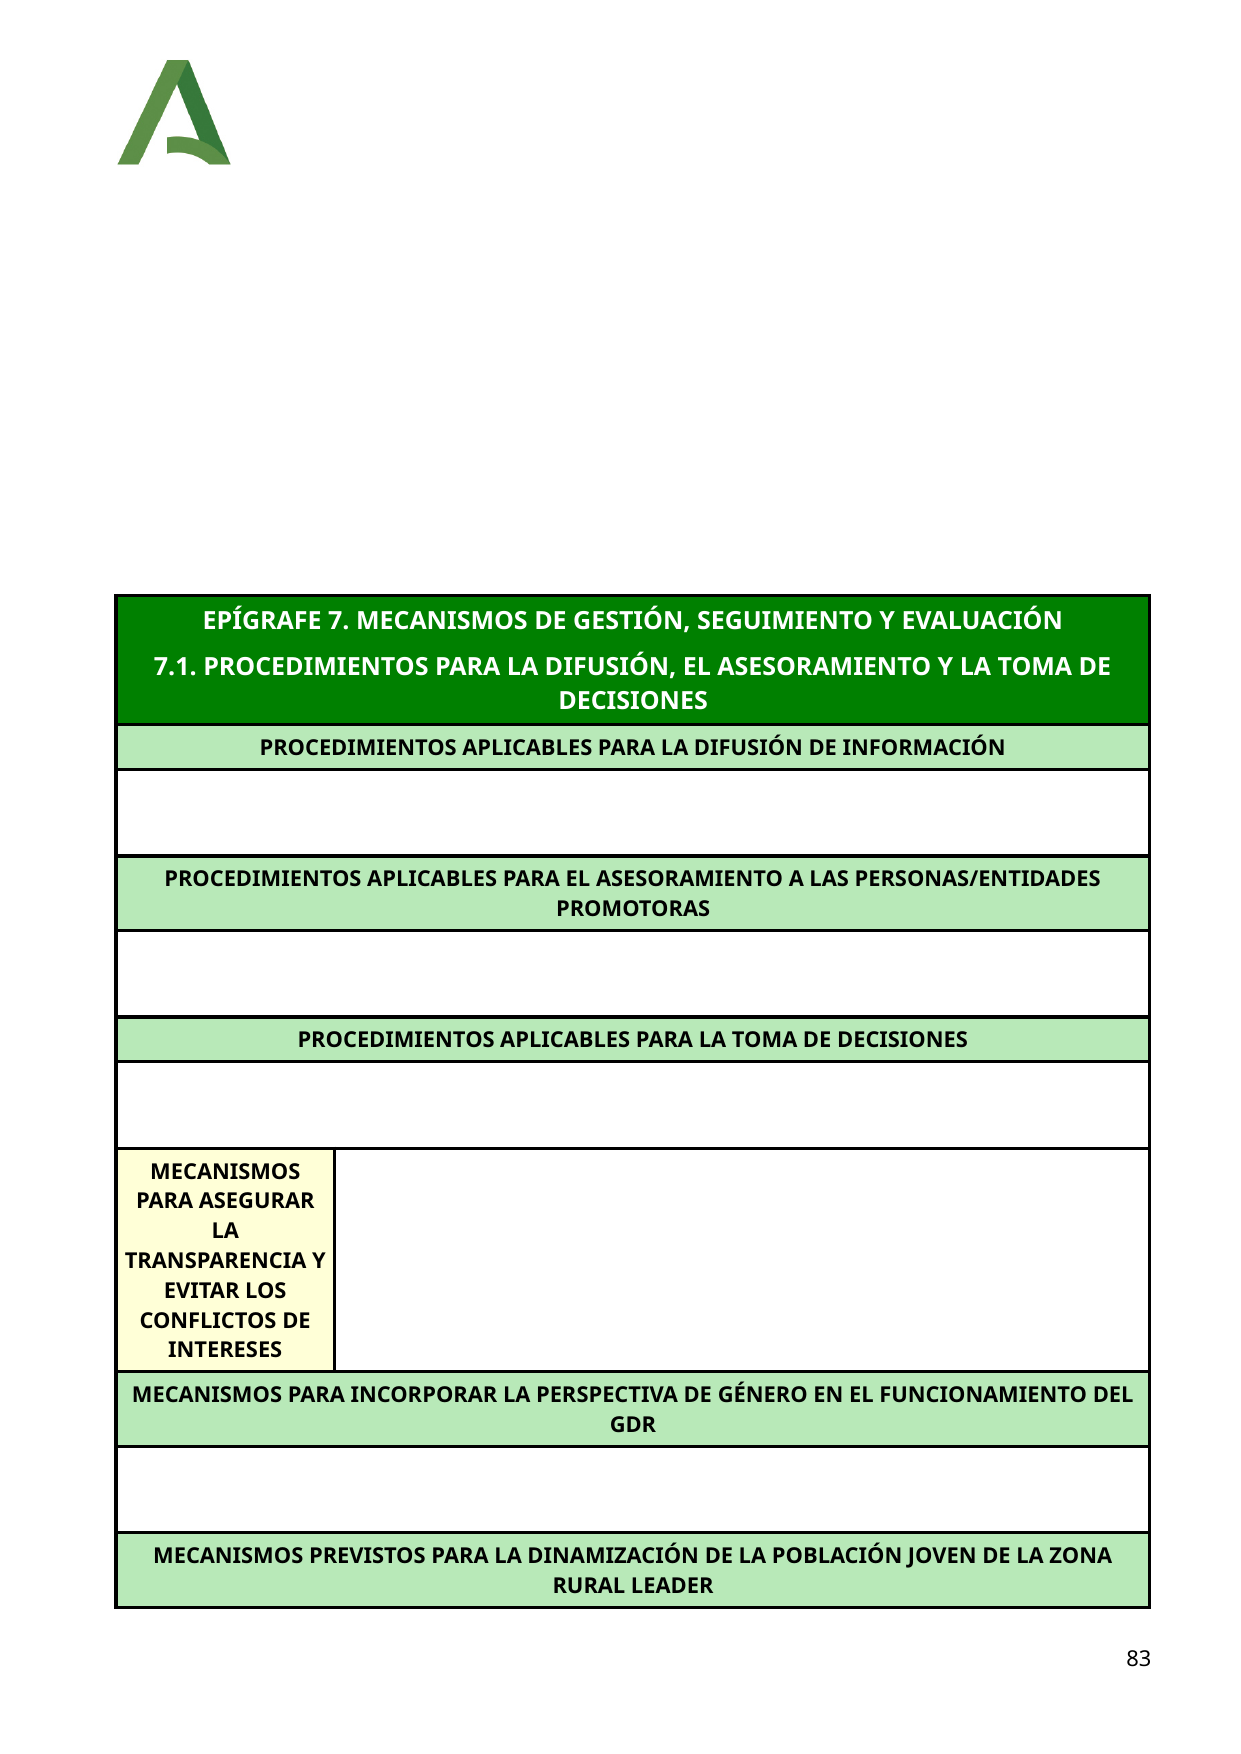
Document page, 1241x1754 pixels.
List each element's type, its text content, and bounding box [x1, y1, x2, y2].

table_cell [336, 1150, 1148, 1370]
picture [111, 53, 237, 171]
table_cell [118, 1063, 1148, 1147]
table_cell MECANISMOS PARA INCORPORAR LA PERSPECTIVA DE GÉNERO EN EL FUNCIONAMIENTO DEL GDR [118, 1373, 1148, 1445]
table_cell MECANISMOS PREVISTOS PARA LA DINAMIZACIÓN DE LA POBLACIÓN JOVEN DE LA ZONA RURAL LEADER [118, 1534, 1148, 1606]
table_header EPÍGRAFE 7. MECANISMOS DE GESTIÓN, SEGUIMIENTO Y EVALUACIÓN 7.1. PROCEDIMIENTOS PARA LA DIFUSIÓN, EL ASESORAMIENTO Y LA TOMA DE DECISIONES [118, 597, 1148, 723]
table_cell MECANISMOS PARA ASEGURAR LA TRANSPARENCIA Y EVITAR LOS CONFLICTOS DE INTERESES [118, 1150, 333, 1370]
table_cell PROCEDIMIENTOS APLICABLES PARA LA DIFUSIÓN DE INFORMACIÓN [118, 726, 1148, 768]
table_cell [118, 771, 1148, 854]
table_cell [118, 1448, 1148, 1531]
table_cell PROCEDIMIENTOS APLICABLES PARA EL ASESORAMIENTO A LAS PERSONAS/ENTIDADES PROMOTORAS [118, 858, 1148, 929]
table_cell [118, 932, 1148, 1015]
table_cell PROCEDIMIENTOS APLICABLES PARA LA TOMA DE DECISIONES [118, 1019, 1148, 1060]
